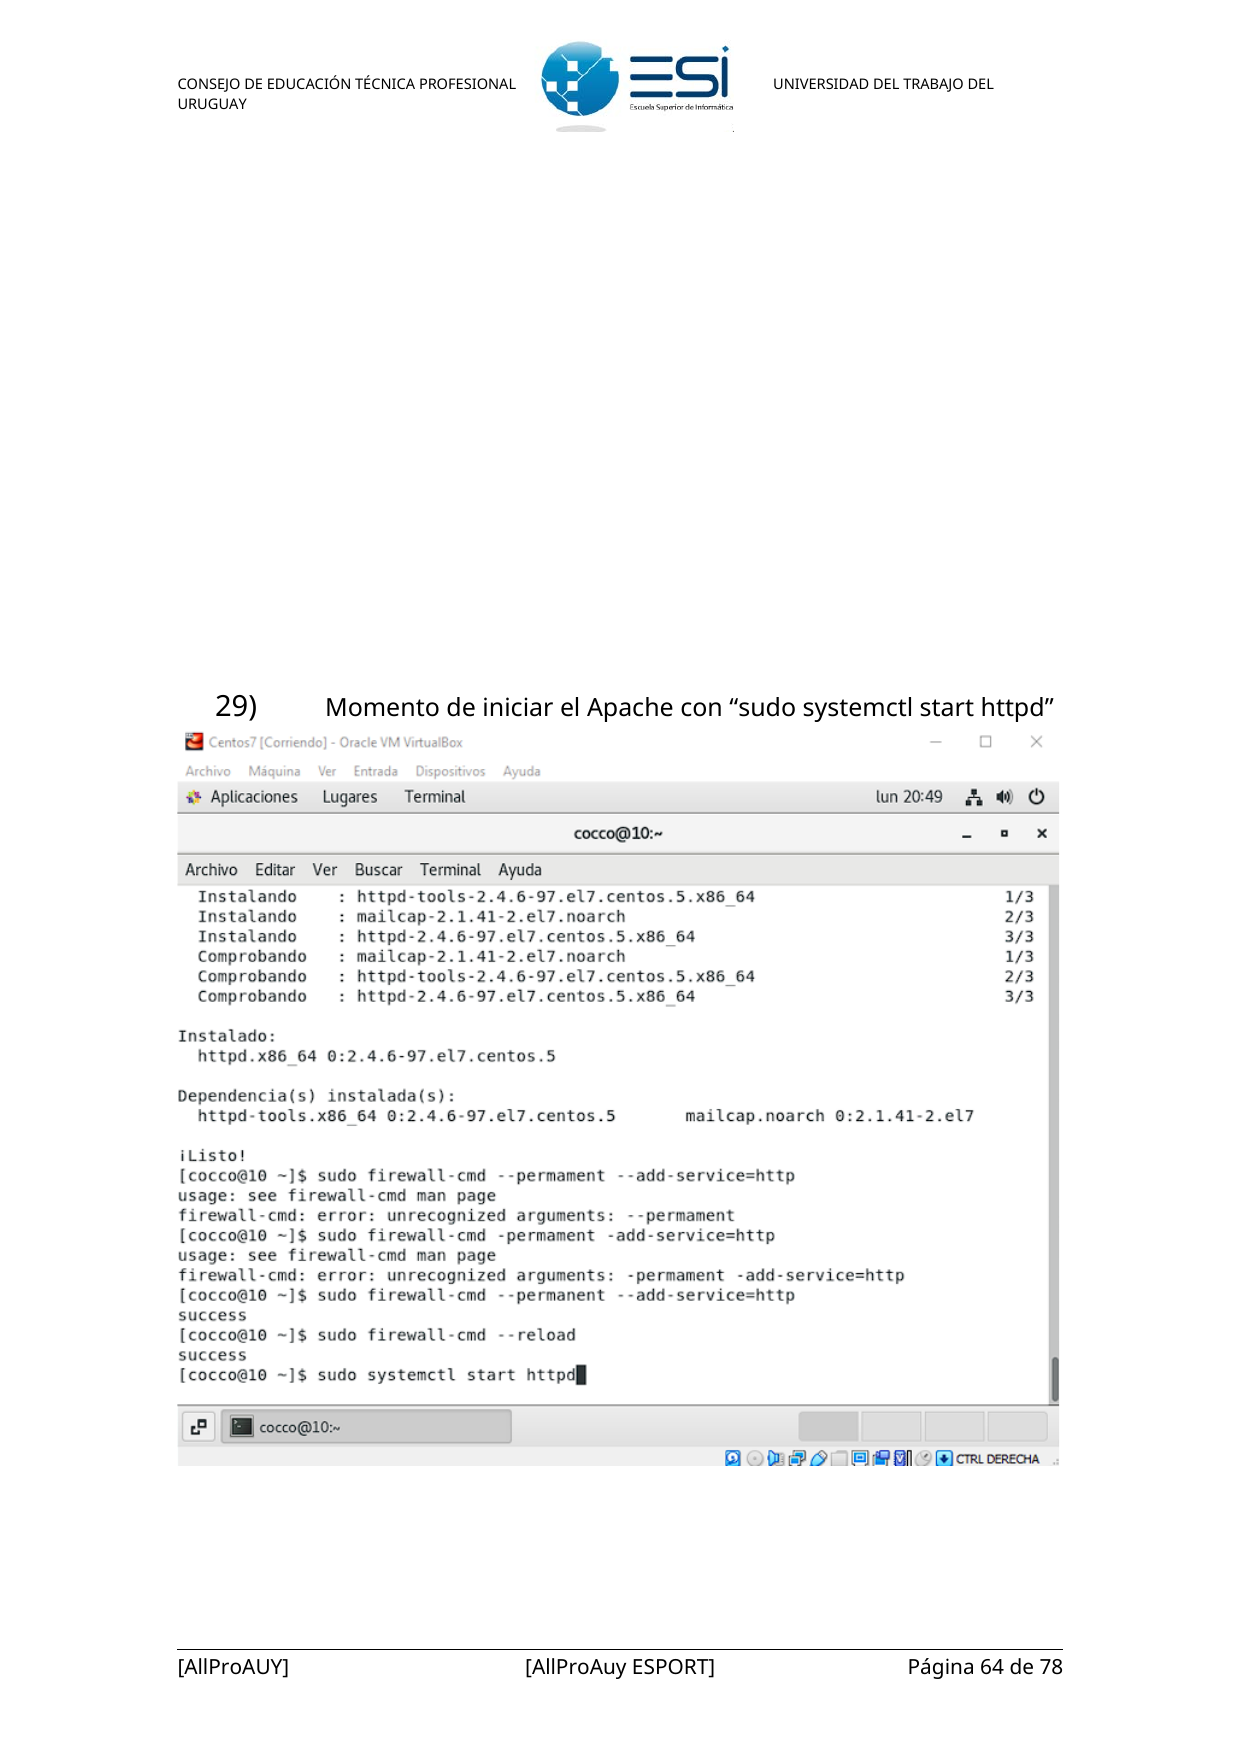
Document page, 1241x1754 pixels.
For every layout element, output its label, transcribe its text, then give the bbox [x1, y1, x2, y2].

picture [177, 728, 1060, 1466]
picture [534, 39, 734, 132]
list Momento de iniciar el Apache con “sudo systemctl start httpd” [215, 686, 1063, 725]
